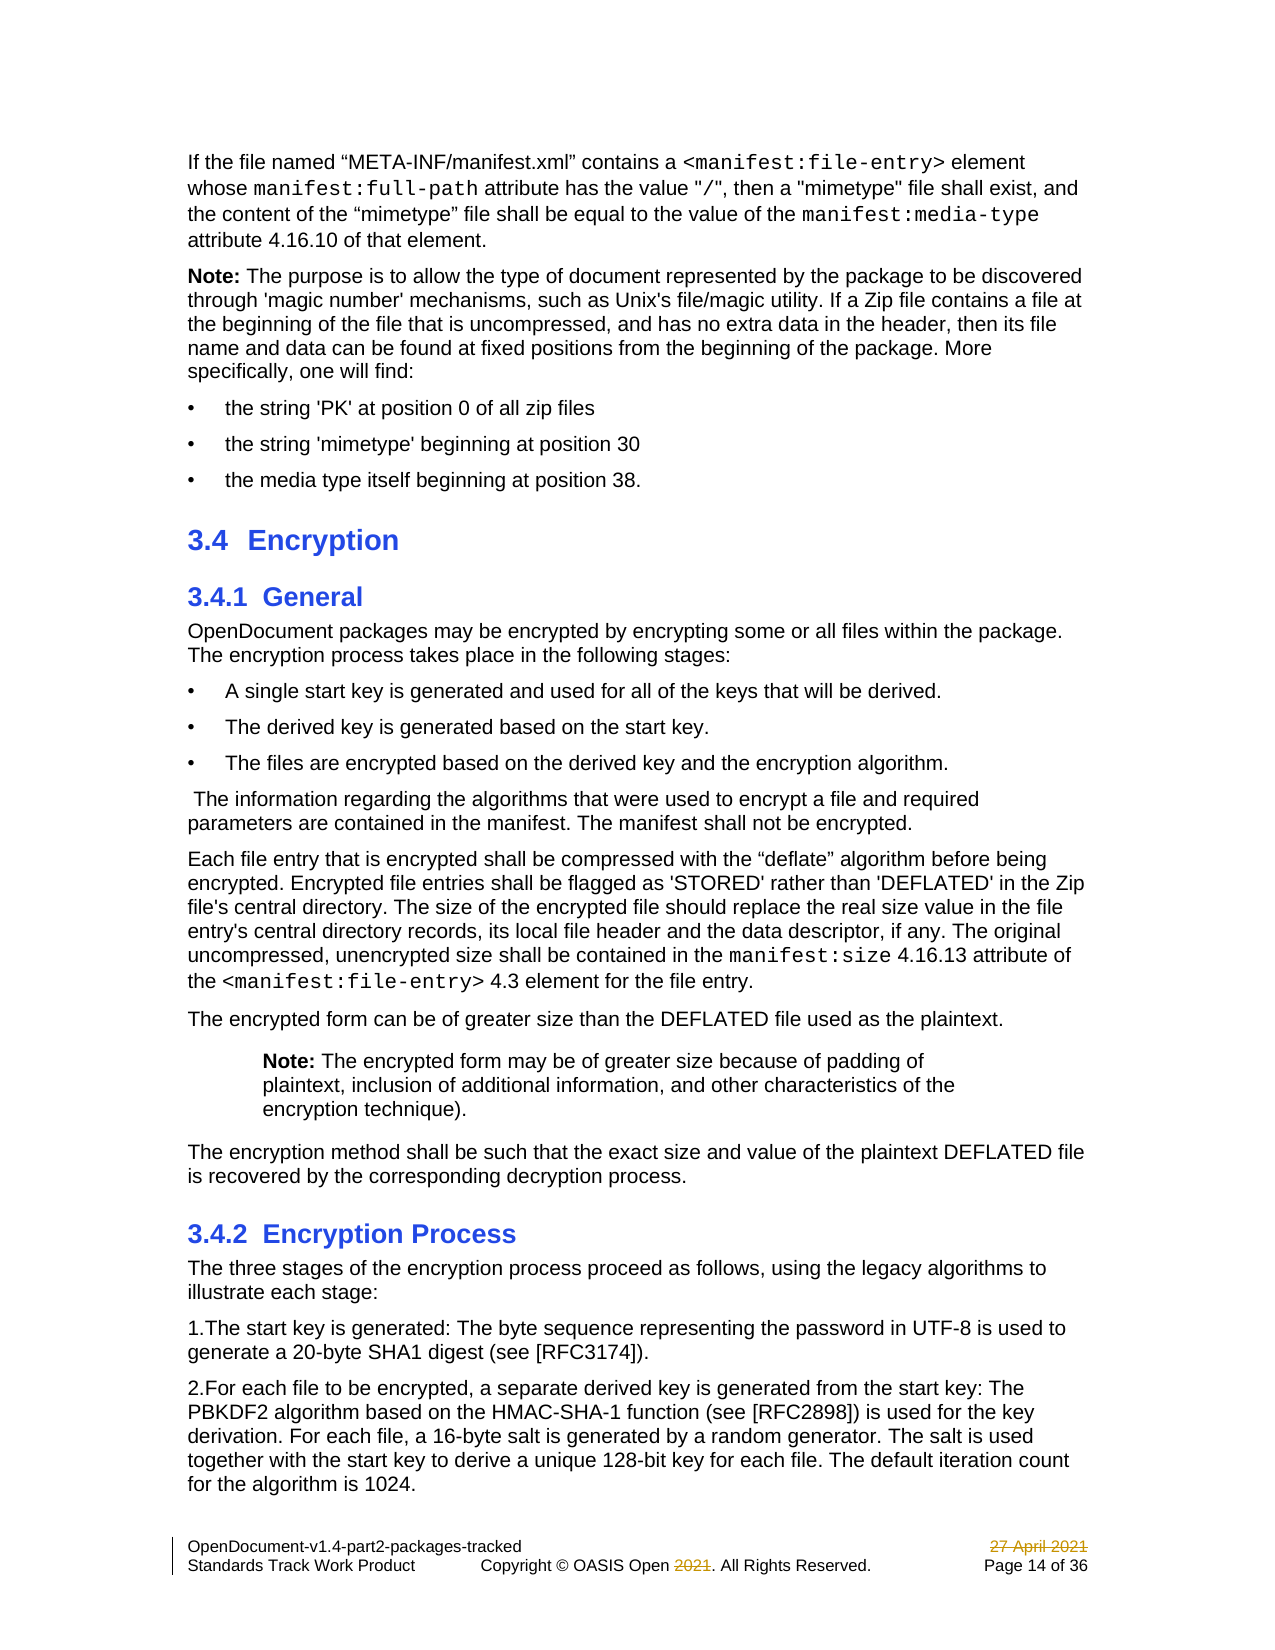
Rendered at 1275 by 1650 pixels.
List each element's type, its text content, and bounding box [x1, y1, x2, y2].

list The files are encrypted based on the derived key and the encryption algorithm. [187, 751, 1088, 775]
list the string 'mimetype' beginning at position 30 [187, 432, 1088, 456]
text The three stages of the encryption process proceed as follows, using the legacy algorithms to illustrate each stage: [187, 1256, 1088, 1304]
text OpenDocument packages may be encrypted by encrypting some or all files within the package. The encryption process takes place in the following stages: [187, 619, 1088, 667]
text Note: The encrypted form may be of greater size because of padding of plaintext, inclusion of additional information, and other characteristics of the encryption technique). [262, 1049, 1013, 1121]
subtitle General [187, 581, 1088, 613]
text If the file named “META-INF/manifest.xml” contains a <manifest:file-entry> element whose manifest:full-path attribute has the value "/", then a "mimetype" file shall exist, and the content of the “mimetype” file shall be equal to the value of the manifest:media-type attribute 4.16.10 of that element. [187, 150, 1088, 251]
list The start key is generated: The byte sequence representing the password in UTF-8 is used to generate a 20-byte SHA1 digest (see [RFC3174]). [187, 1316, 1088, 1364]
list For each file to be encrypted, a separate derived key is generated from the start key: The PBKDF2 algorithm based on the HMAC-SHA-1 function (see [RFC2898]) is used for the key derivation. For each file, a 16-byte salt is generated by a random generator. The salt is used together with the start key to derive a unique 128-bit key for each file. The default iteration count for the algorithm is 1024. [187, 1376, 1088, 1496]
subtitle Encryption Process [187, 1218, 1088, 1250]
text The information regarding the algorithms that were used to encrypt a file and required parameters are contained in the manifest. The manifest shall not be encrypted. [187, 787, 1088, 835]
text The encrypted form can be of greater size than the DEFLATED file used as the plaintext. [187, 1007, 1088, 1031]
list the string 'PK' at position 0 of all zip files [187, 395, 1088, 419]
subtitle Encryption [187, 523, 1088, 556]
text Note: The purpose is to allow the type of document represented by the package to be discovered through 'magic number' mechanisms, such as Unix's file/magic utility. If a Zip file contains a file at the beginning of the file that is uncompressed, and has no extra data in the header, then its file name and data can be found at fixed positions from the beginning of the package. More specifically, one will find: [187, 263, 1088, 383]
list A single start key is generated and used for all of the keys that will be derived. [187, 679, 1088, 703]
text The encryption method shall be such that the exact size and value of the plaintext DEFLATED file is recovered by the corresponding decryption process. [187, 1139, 1088, 1187]
list the media type itself beginning at position 38. [187, 468, 1088, 492]
list The derived key is generated based on the start key. [187, 715, 1088, 739]
text Each file entry that is encrypted shall be compressed with the “deflate” algorithm before being encrypted. Encrypted file entries shall be flagged as 'STORED' rather than 'DEFLATED' in the Zip file's central directory. The size of the encrypted file should replace the real size value in the file entry's central directory records, its local file header and the data descriptor, if any. The original uncompressed, unencrypted size shall be contained in the manifest:size 4.16.13 attribute of the <manifest:file-entry> 4.3 element for the file entry. [187, 847, 1088, 994]
